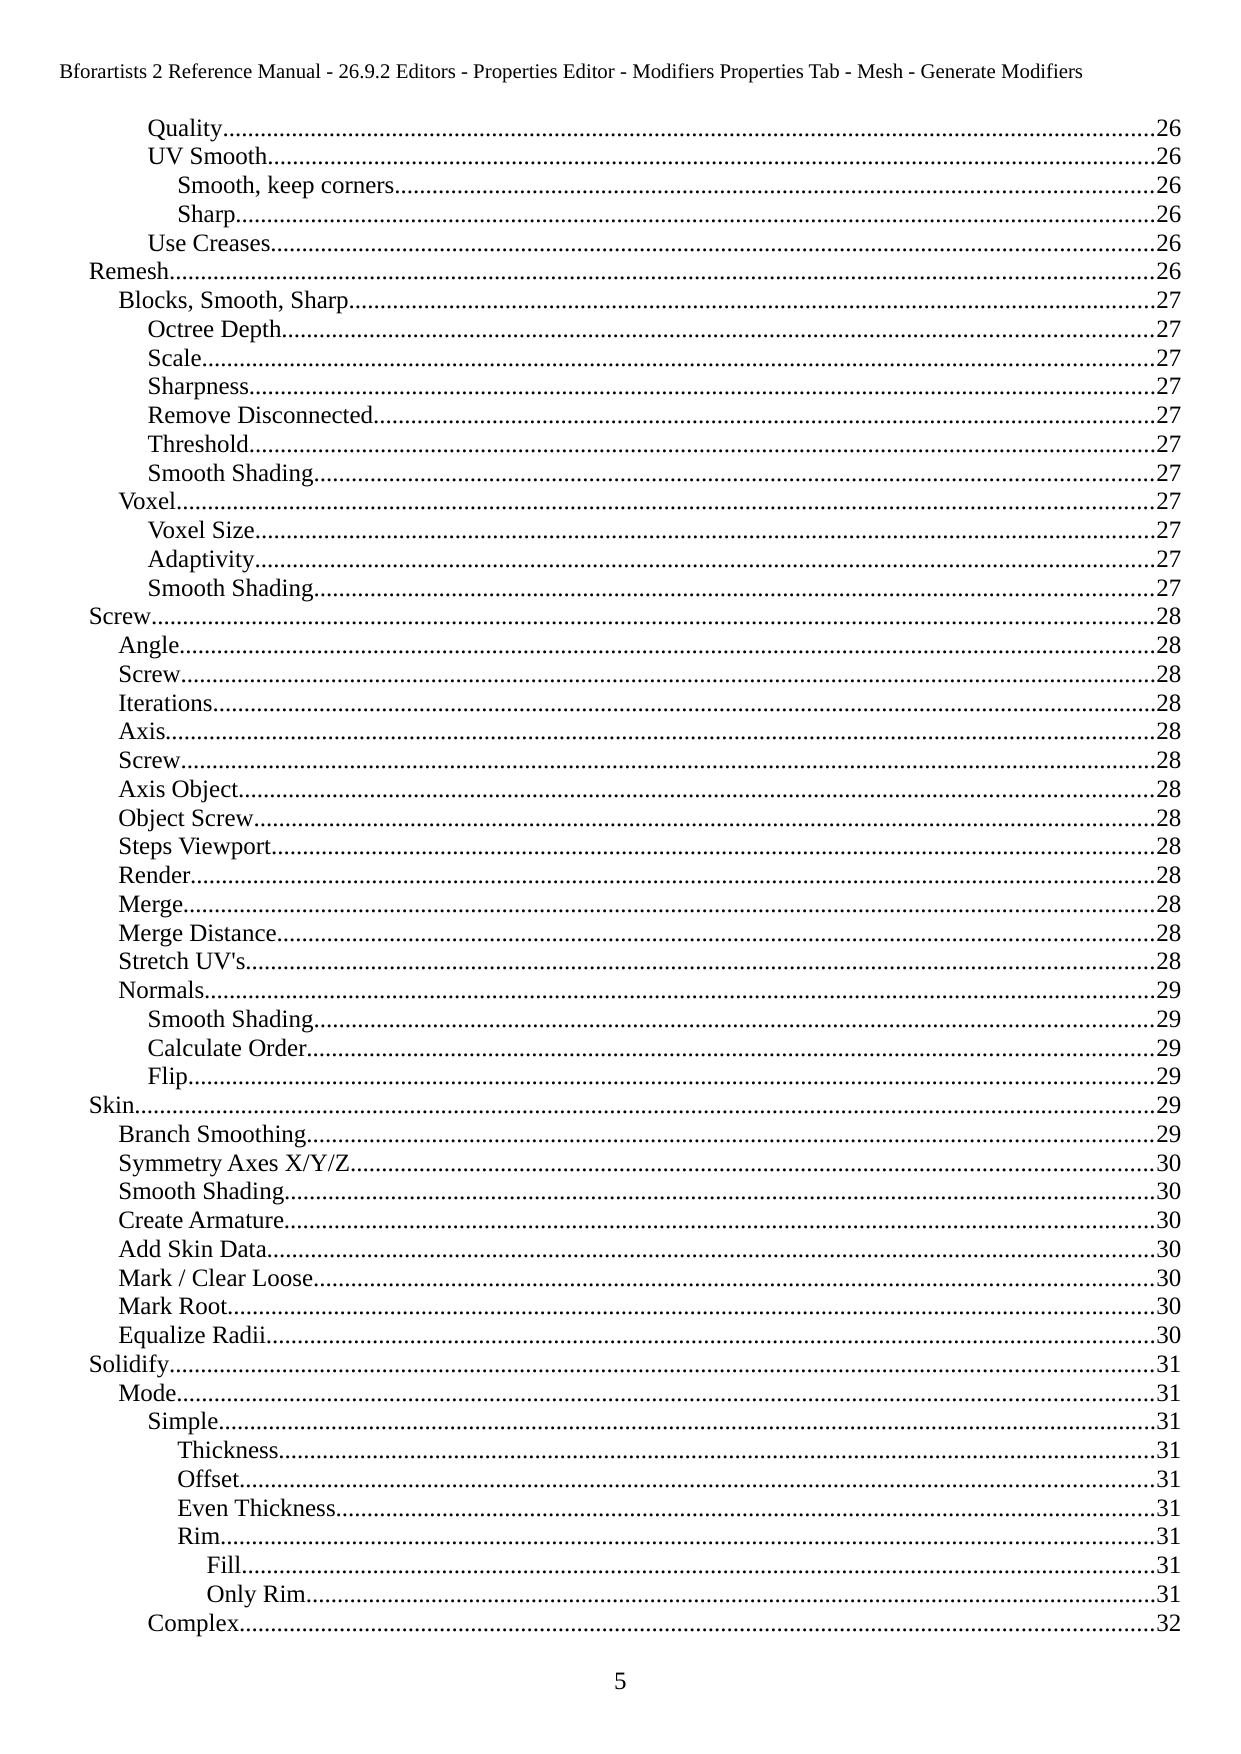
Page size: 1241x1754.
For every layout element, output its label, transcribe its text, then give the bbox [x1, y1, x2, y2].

text Rim 31 [177, 1521, 1181, 1550]
text Sharp 26 [177, 199, 1181, 228]
text Voxel Size 27 [147, 515, 1181, 544]
text Create Armature 30 [118, 1205, 1181, 1234]
text Smooth, keep corners 26 [177, 170, 1181, 199]
text Scale 27 [147, 343, 1181, 371]
text Screw 28 [118, 659, 1181, 688]
text Screw 28 [88, 601, 1181, 630]
text Complex 32 [147, 1608, 1181, 1636]
text Render 28 [118, 860, 1181, 889]
text Use Creases 26 [147, 228, 1181, 256]
text Mark Root 30 [118, 1291, 1181, 1320]
text Normals 29 [118, 975, 1181, 1004]
text Angle 28 [118, 630, 1181, 659]
text Merge Distance 28 [118, 918, 1181, 946]
text Mode 31 [118, 1378, 1181, 1406]
text Smooth Shading 30 [118, 1176, 1181, 1205]
text Smooth Shading 27 [147, 573, 1181, 601]
text Merge 28 [118, 889, 1181, 918]
text Sharpness 27 [147, 371, 1181, 400]
text Solidify 31 [88, 1349, 1181, 1378]
text Remesh 26 [88, 256, 1181, 285]
text Voxel 27 [118, 486, 1181, 515]
text Steps Viewport 28 [118, 831, 1181, 860]
text Calculate Order 29 [147, 1033, 1181, 1061]
text Iterations 28 [118, 688, 1181, 716]
text Smooth Shading 27 [147, 458, 1181, 486]
text Flip 29 [147, 1061, 1181, 1090]
text Threshold 27 [147, 429, 1181, 458]
text Offset 31 [177, 1464, 1181, 1493]
text Axis 28 [118, 716, 1181, 745]
text Simple 31 [147, 1406, 1181, 1435]
text Adaptivity 27 [147, 544, 1181, 573]
text Quality 26 [147, 113, 1181, 141]
text Add Skin Data 30 [118, 1234, 1181, 1263]
text Symmetry Axes X/Y/Z 30 [118, 1148, 1181, 1176]
text Branch Smoothing 29 [118, 1119, 1181, 1148]
text Smooth Shading 29 [147, 1004, 1181, 1033]
text Screw 28 [118, 745, 1181, 774]
text Octree Depth 27 [147, 314, 1181, 343]
text Equalize Radii 30 [118, 1320, 1181, 1349]
text Object Screw 28 [118, 803, 1181, 831]
text Stretch UV's 28 [118, 946, 1181, 975]
text Only Rim 31 [206, 1579, 1181, 1608]
text Skin 29 [88, 1090, 1181, 1119]
text Thickness 31 [177, 1435, 1181, 1464]
text Even Thickness 31 [177, 1493, 1181, 1521]
text UV Smooth 26 [147, 141, 1181, 170]
text Blocks, Smooth, Sharp 27 [118, 285, 1181, 314]
text Axis Object 28 [118, 774, 1181, 803]
text Mark / Clear Loose 30 [118, 1263, 1181, 1291]
text Fill 31 [206, 1550, 1181, 1579]
text Remove Disconnected 27 [147, 400, 1181, 429]
